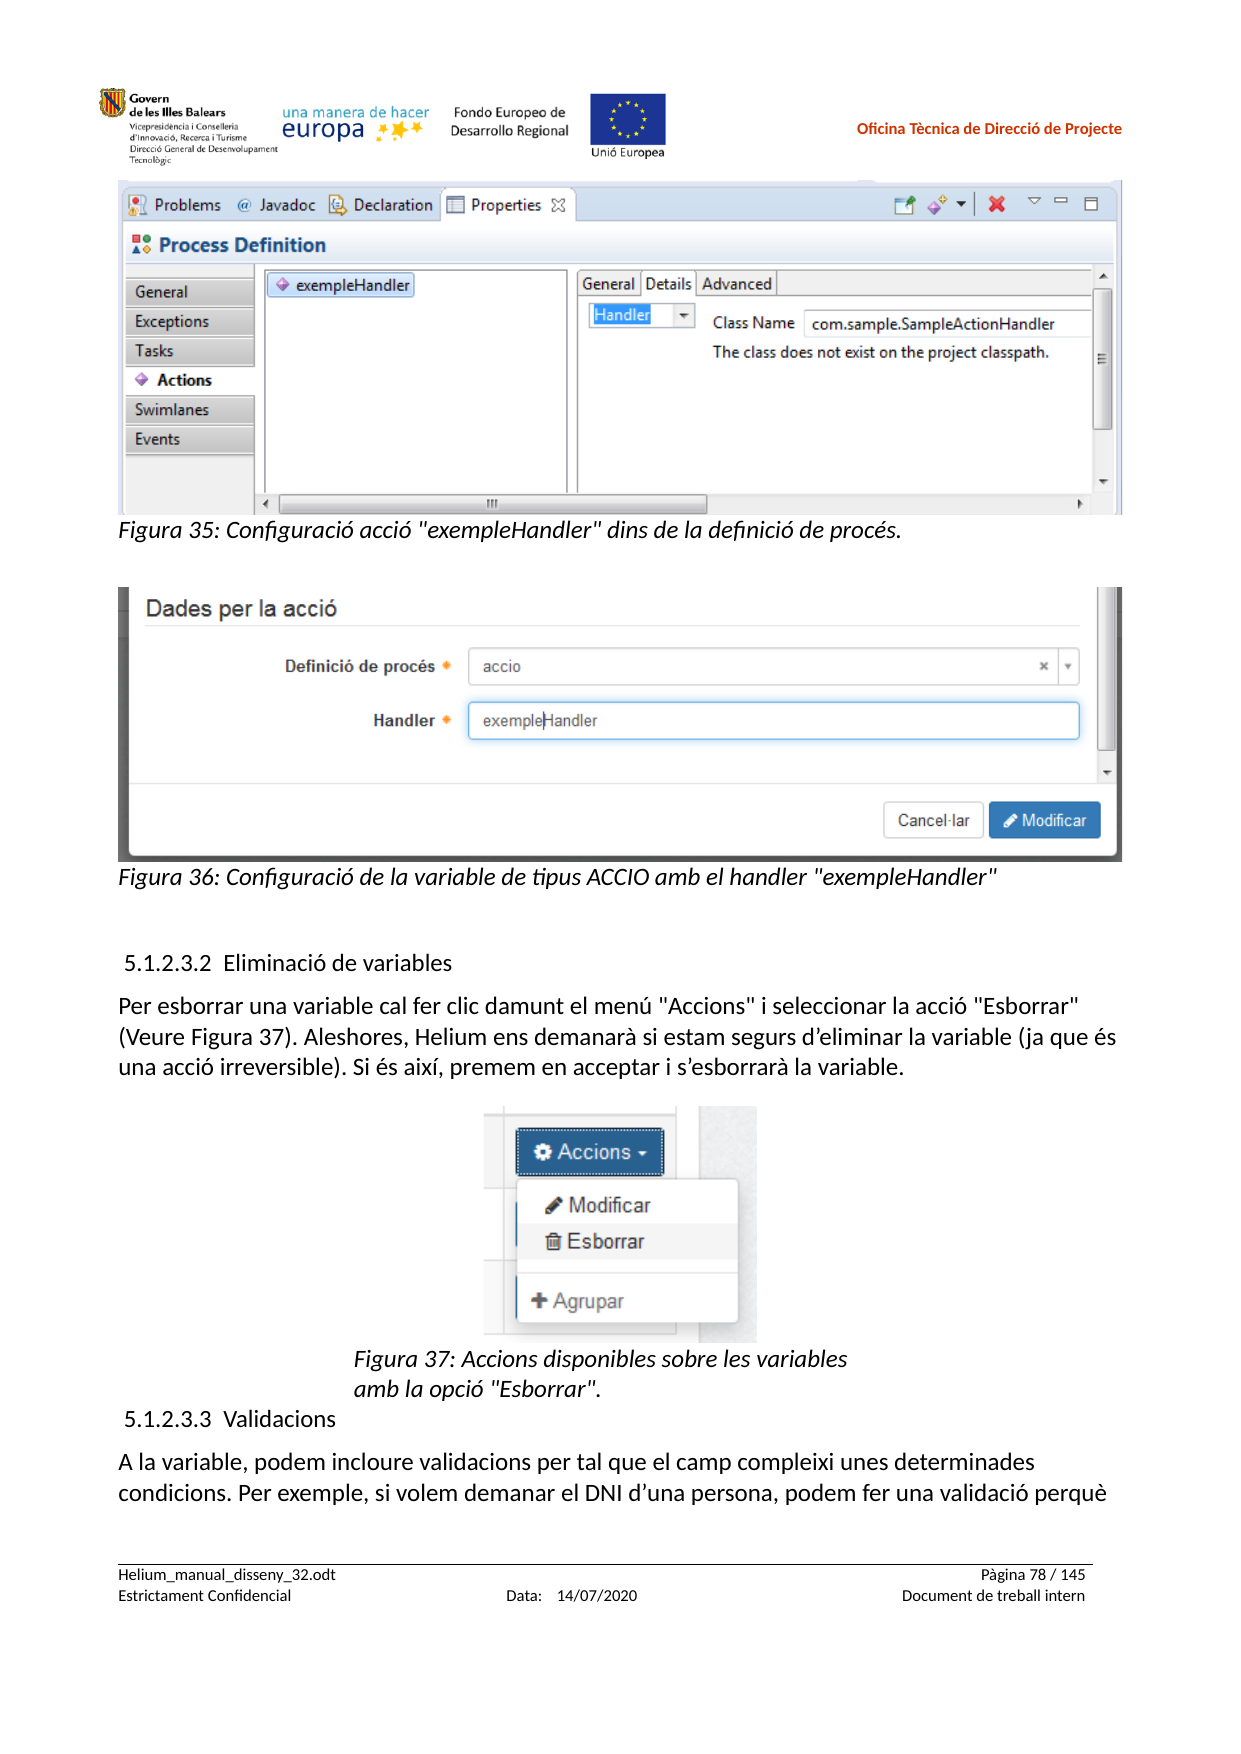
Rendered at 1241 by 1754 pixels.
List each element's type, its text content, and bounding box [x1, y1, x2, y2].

text [483, 1094, 757, 1106]
text A la variable, podem incloure validacions per tal que el camp compleixi unes determinades condicions. Per exemple, si volem demanar el DNI d’una persona, podem fer una validació perquè [118, 1447, 1122, 1508]
text Per esborrar una variable cal fer clic damunt el menú "Accions" i seleccionar la acció "Esborrar" (Veure Figura 37). Aleshores, Helium ens demanarà si estam segurs d’eliminar la variable (ja que és una acció irreversible). Si és així, premem en acceptar i s’esborrarà la variable. [118, 990, 1122, 1082]
picture [483, 1106, 757, 1343]
text Figura 37: Accions disponibles sobre les variables amb la opció "Esborrar". [354, 1341, 887, 1404]
subtitle [354, 1094, 483, 1107]
text Figura 36: Configuració de la variable de tipus ACCIO amb el handler "exempleHandler" [118, 862, 1122, 892]
picture [118, 587, 1123, 862]
subtitle Validacions [118, 1341, 1122, 1434]
subtitle [757, 1094, 887, 1107]
subtitle Eliminació de variables [118, 947, 1122, 978]
picture [99, 87, 668, 166]
text Figura 35: Configuració acció "exempleHandler" dins de la definició de procés. [118, 515, 1122, 545]
